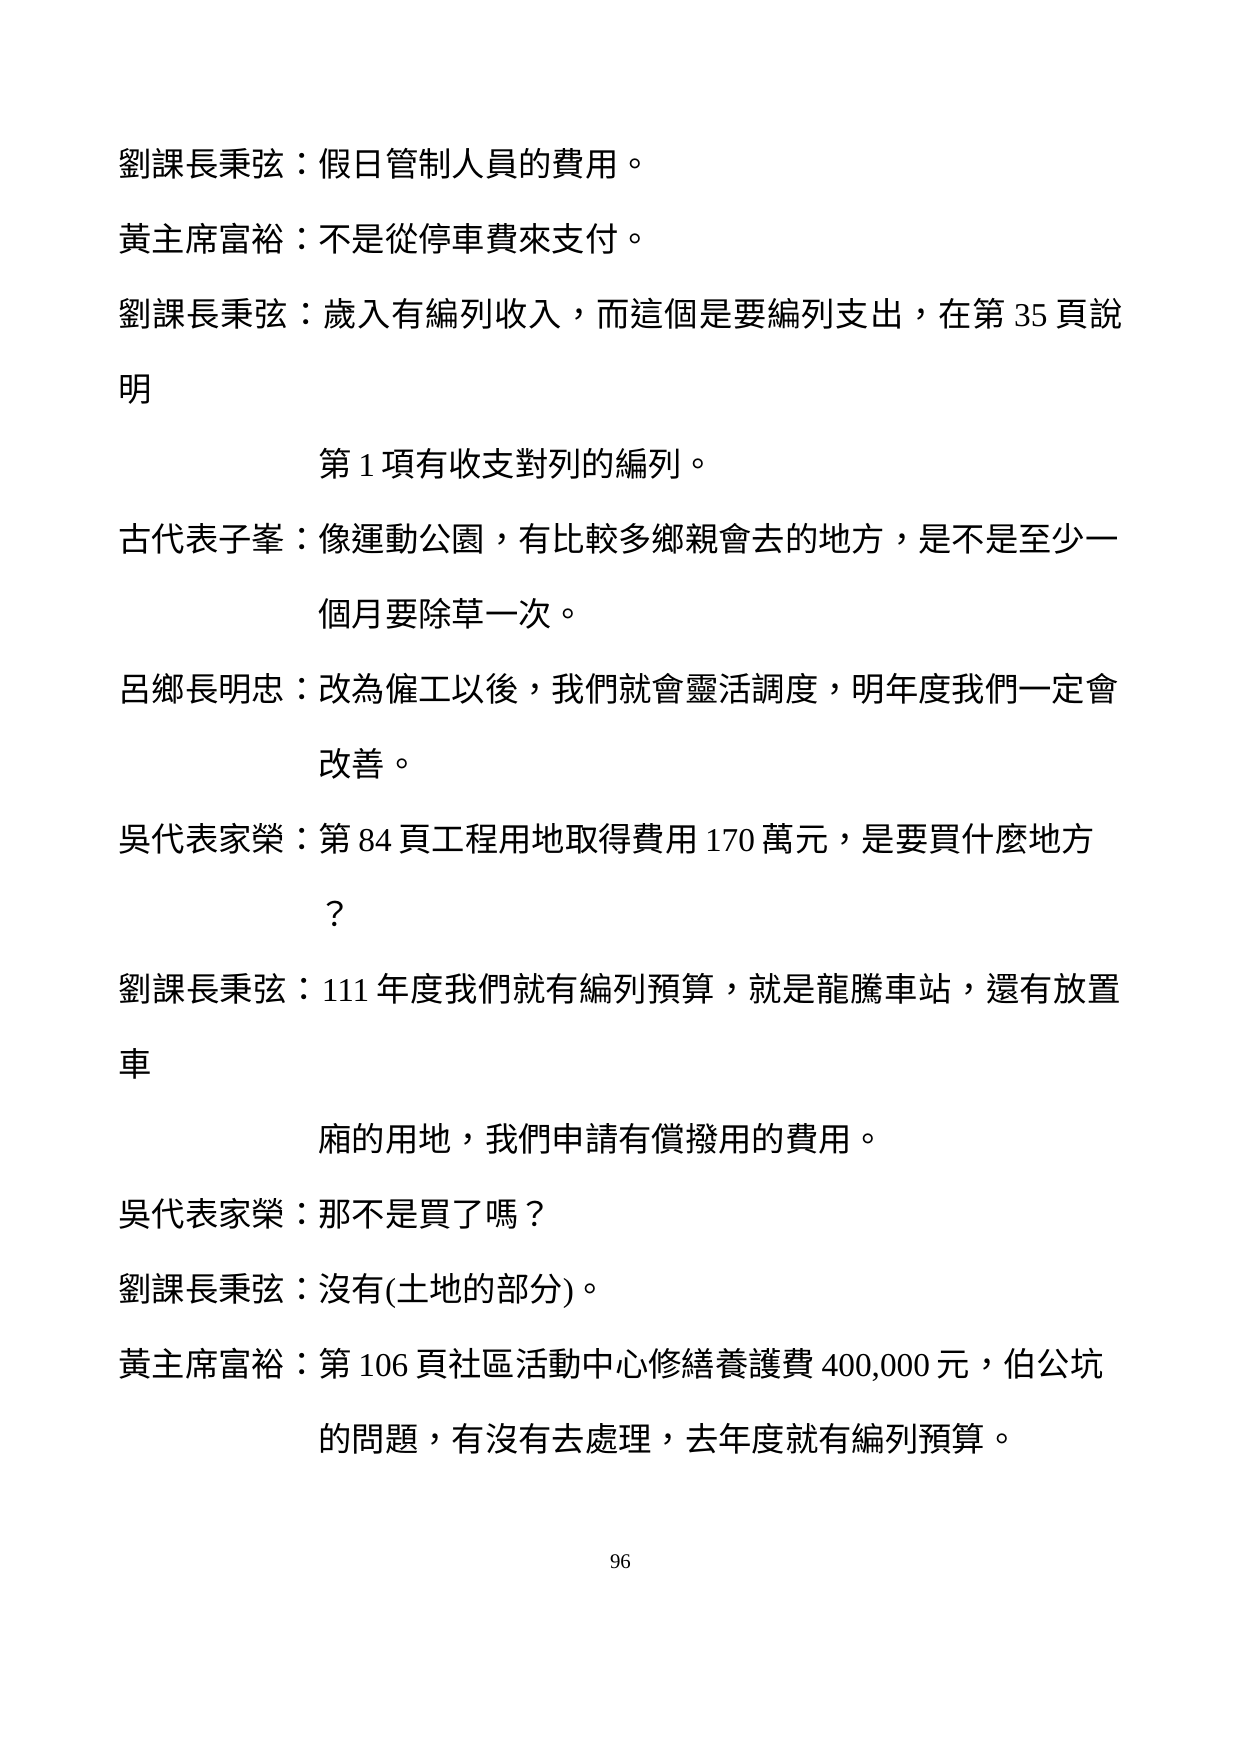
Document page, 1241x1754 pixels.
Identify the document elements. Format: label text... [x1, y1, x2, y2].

text 劉課長秉弦：111年度我們就有編列預算，就是龍騰車站，還有放置車 [118, 949, 1122, 1099]
text 第1項有收支對列的編列。 [118, 424, 1122, 499]
text 劉課長秉弦：歲入有編列收入，而這個是要編列支出，在第35頁說明 [118, 274, 1122, 424]
text 劉課長秉弦：假日管制人員的費用。 [118, 124, 1122, 199]
text 廂的用地，我們申請有償撥用的費用。 [118, 1099, 1122, 1174]
text 個月要除草一次。 [118, 574, 1122, 649]
text 吳代表家榮：那不是買了嗎？ [118, 1174, 1122, 1249]
text 古代表子峯：像運動公園，有比較多鄉親會去的地方，是不是至少一 [118, 499, 1122, 574]
text 的問題，有沒有去處理，去年度就有編列預算。 [118, 1399, 1122, 1474]
text 黃主席富裕：不是從停車費來支付。 [118, 199, 1122, 274]
text 黃主席富裕：第106頁社區活動中心修繕養護費400,000元，伯公坑 [118, 1324, 1122, 1399]
text 改善。 [118, 724, 1122, 799]
text 呂鄉長明忠：改為僱工以後，我們就會靈活調度，明年度我們一定會 [118, 649, 1122, 724]
text 劉課長秉弦：沒有(土地的部分)。 [118, 1249, 1122, 1324]
text ？ [118, 874, 1122, 949]
text 吳代表家榮：第84頁工程用地取得費用170萬元，是要買什麼地方 [118, 799, 1122, 874]
